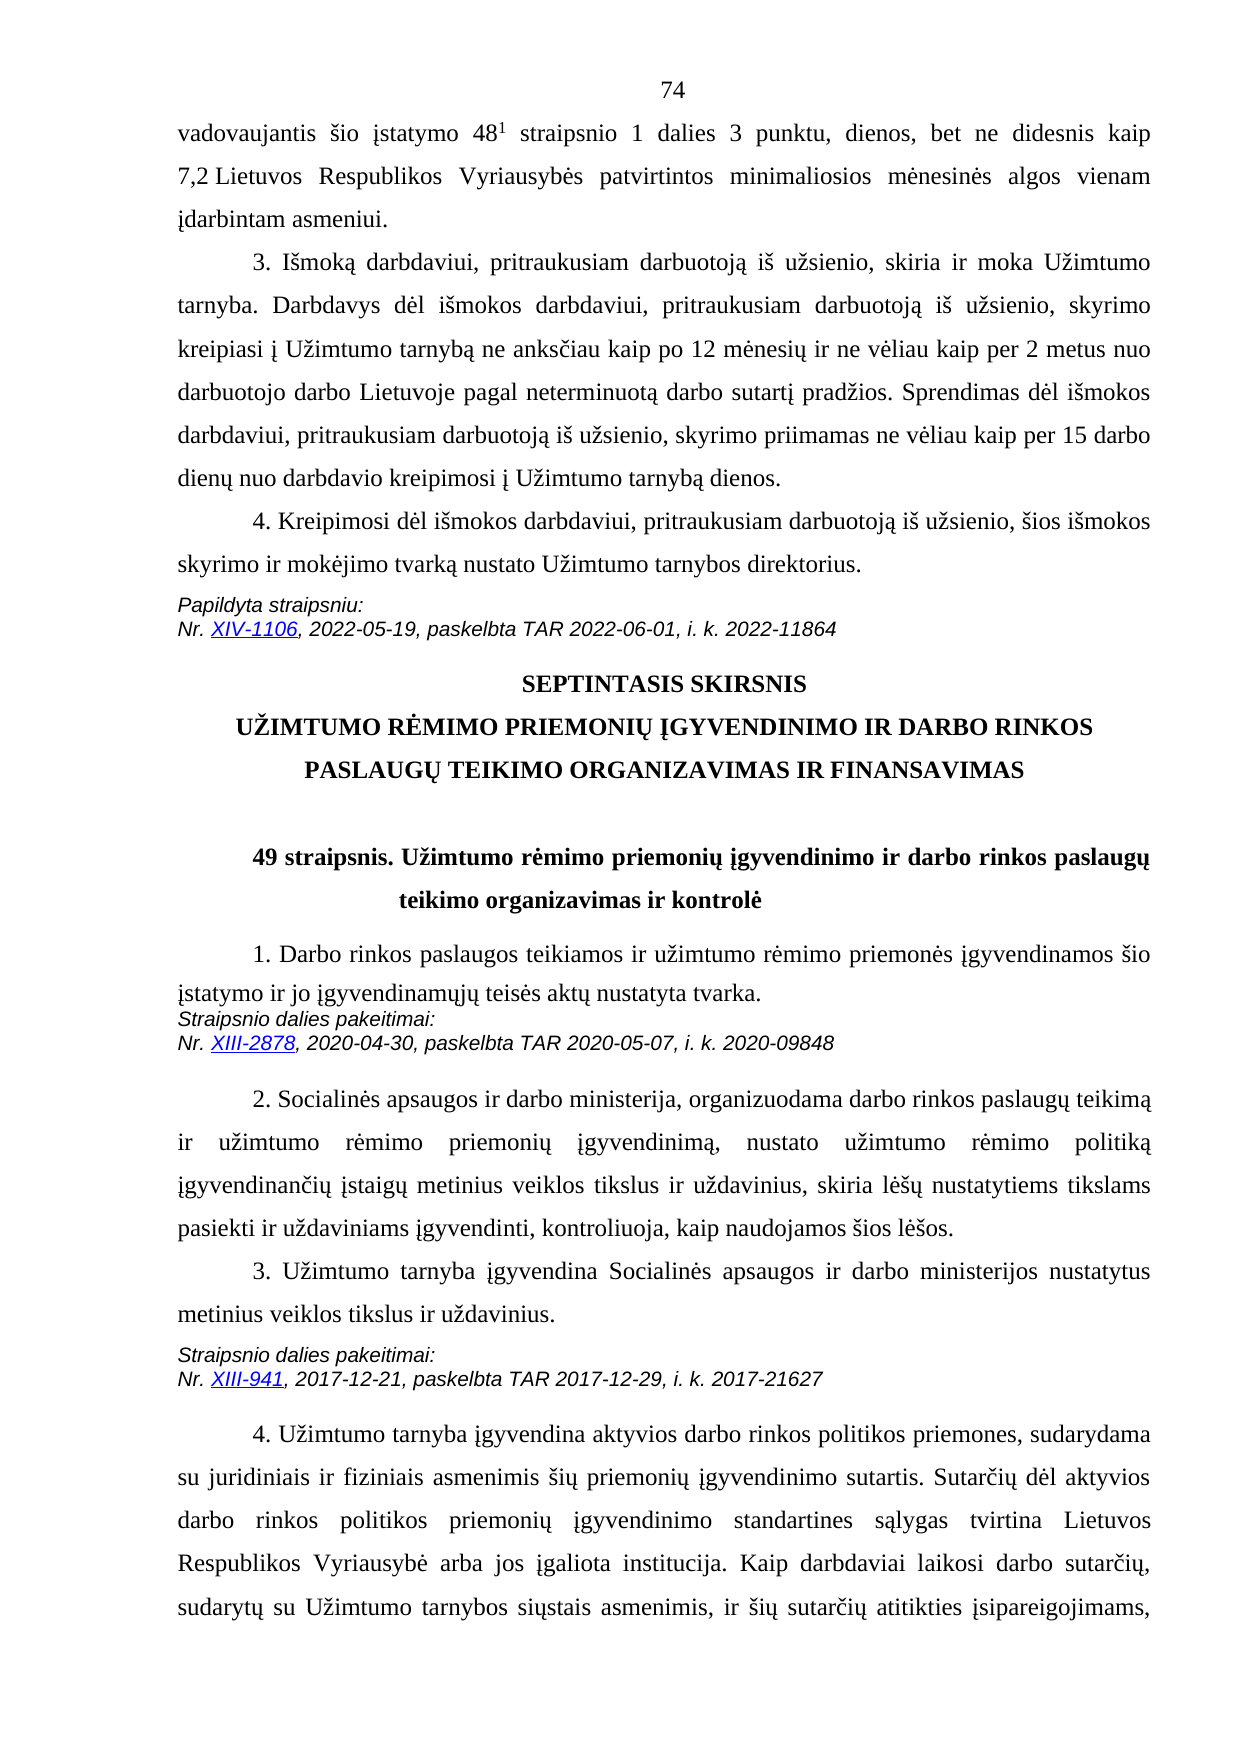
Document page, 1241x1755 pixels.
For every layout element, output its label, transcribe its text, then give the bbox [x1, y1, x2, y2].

text Papildyta straipsniu: [177, 592, 1152, 616]
text Nr. XIV-1106, 2022-05-19, paskelbta TAR 2022-06-01, i. k. 2022-11864 [177, 616, 1152, 640]
text 2. Socialinės apsaugos ir darbo ministerija, organizuodama darbo rinkos paslaugų teikimą ir užimtumo rėmimo priemonių įgyvendinimą, nustato užimtumo rėmimo politiką įgyvendinančių įstaigų metinius veiklos tikslus ir uždavinius, skiria lėšų nustatytiems tikslams pasiekti ir uždaviniams įgyvendinti, kontroliuoja, kaip naudojamos šios lėšos. [177, 1084, 1152, 1242]
text Nr. XIII-2878, 2020-04-30, paskelbta TAR 2020-05-07, i. k. 2020-09848 [177, 1031, 1152, 1055]
text vadovaujantis šio įstatymo 481 straipsnio 1 dalies 3 punktu, dienos, bet ne didesnis kaip 7,2 Lietuvos Respublikos Vyriausybės patvirtintos minimaliosios mėnesinės algos vienam įdarbintam asmeniui. [177, 118, 1152, 233]
text 49 straipsnis. Užimtumo rėmimo priemonių įgyvendinimo ir darbo rinkos paslaugų teikimo organizavimas ir kontrolė [252, 842, 1152, 913]
text 3. Užimtumo tarnyba įgyvendina Socialinės apsaugos ir darbo ministerijos nustatytus metinius veiklos tikslus ir uždavinius. [177, 1256, 1152, 1328]
text Straipsnio dalies pakeitimai: [177, 1342, 1152, 1366]
text 1. Darbo rinkos paslaugos teikiamos ir užimtumo rėmimo priemonės įgyvendinamos šio įstatymo ir jo įgyvendinamųjų teisės aktų nustatyta tvarka. [177, 928, 1152, 1007]
text 3. Išmoką darbdaviui, pritraukusiam darbuotoją iš užsienio, skiria ir moka Užimtumo tarnyba. Darbdavys dėl išmokos darbdaviui, pritraukusiam darbuotoją iš užsienio, skyrimo kreipiasi į Užimtumo tarnybą ne anksčiau kaip po 12 mėnesių ir ne vėliau kaip per 2 metus nuo darbuotojo darbo Lietuvoje pagal neterminuotą darbo sutartį pradžios. Sprendimas dėl išmokos darbdaviui, pritraukusiam darbuotoją iš užsienio, skyrimo priimamas ne vėliau kaip per 15 darbo dienų nuo darbdavio kreipimosi į Užimtumo tarnybą dienos. [177, 247, 1152, 492]
text 4. Kreipimosi dėl išmokos darbdaviui, pritraukusiam darbuotoją iš užsienio, šios išmokos skyrimo ir mokėjimo tvarką nustato Užimtumo tarnybos direktorius. [177, 506, 1152, 578]
text Straipsnio dalies pakeitimai: [177, 1007, 1152, 1031]
text Nr. XIII-941, 2017-12-21, paskelbta TAR 2017-12-29, i. k. 2017-21627 [177, 1366, 1152, 1390]
text UŽIMTUMO RĖMIMO PRIEMONIŲ ĮGYVENDINIMO IR DARBO RINKOS PASLAUGŲ TEIKIMO ORGANIZAVIMAS IR FINANSAVIMAS [177, 712, 1152, 784]
text SEPTINTASIS SKIRSNIS [177, 669, 1152, 698]
text 4. Užimtumo tarnyba įgyvendina aktyvios darbo rinkos politikos priemones, sudarydama su juridiniais ir fiziniais asmenimis šių priemonių įgyvendinimo sutartis. Sutarčių dėl aktyvios darbo rinkos politikos priemonių įgyvendinimo standartines sąlygas tvirtina Lietuvos Respublikos Vyriausybė arba jos įgaliota institucija. Kaip darbdaviai laikosi darbo sutarčių, sudarytų su Užimtumo tarnybos siųstais asmenimis, ir šių sutarčių atitikties įsipareigojimams, [177, 1419, 1152, 1620]
